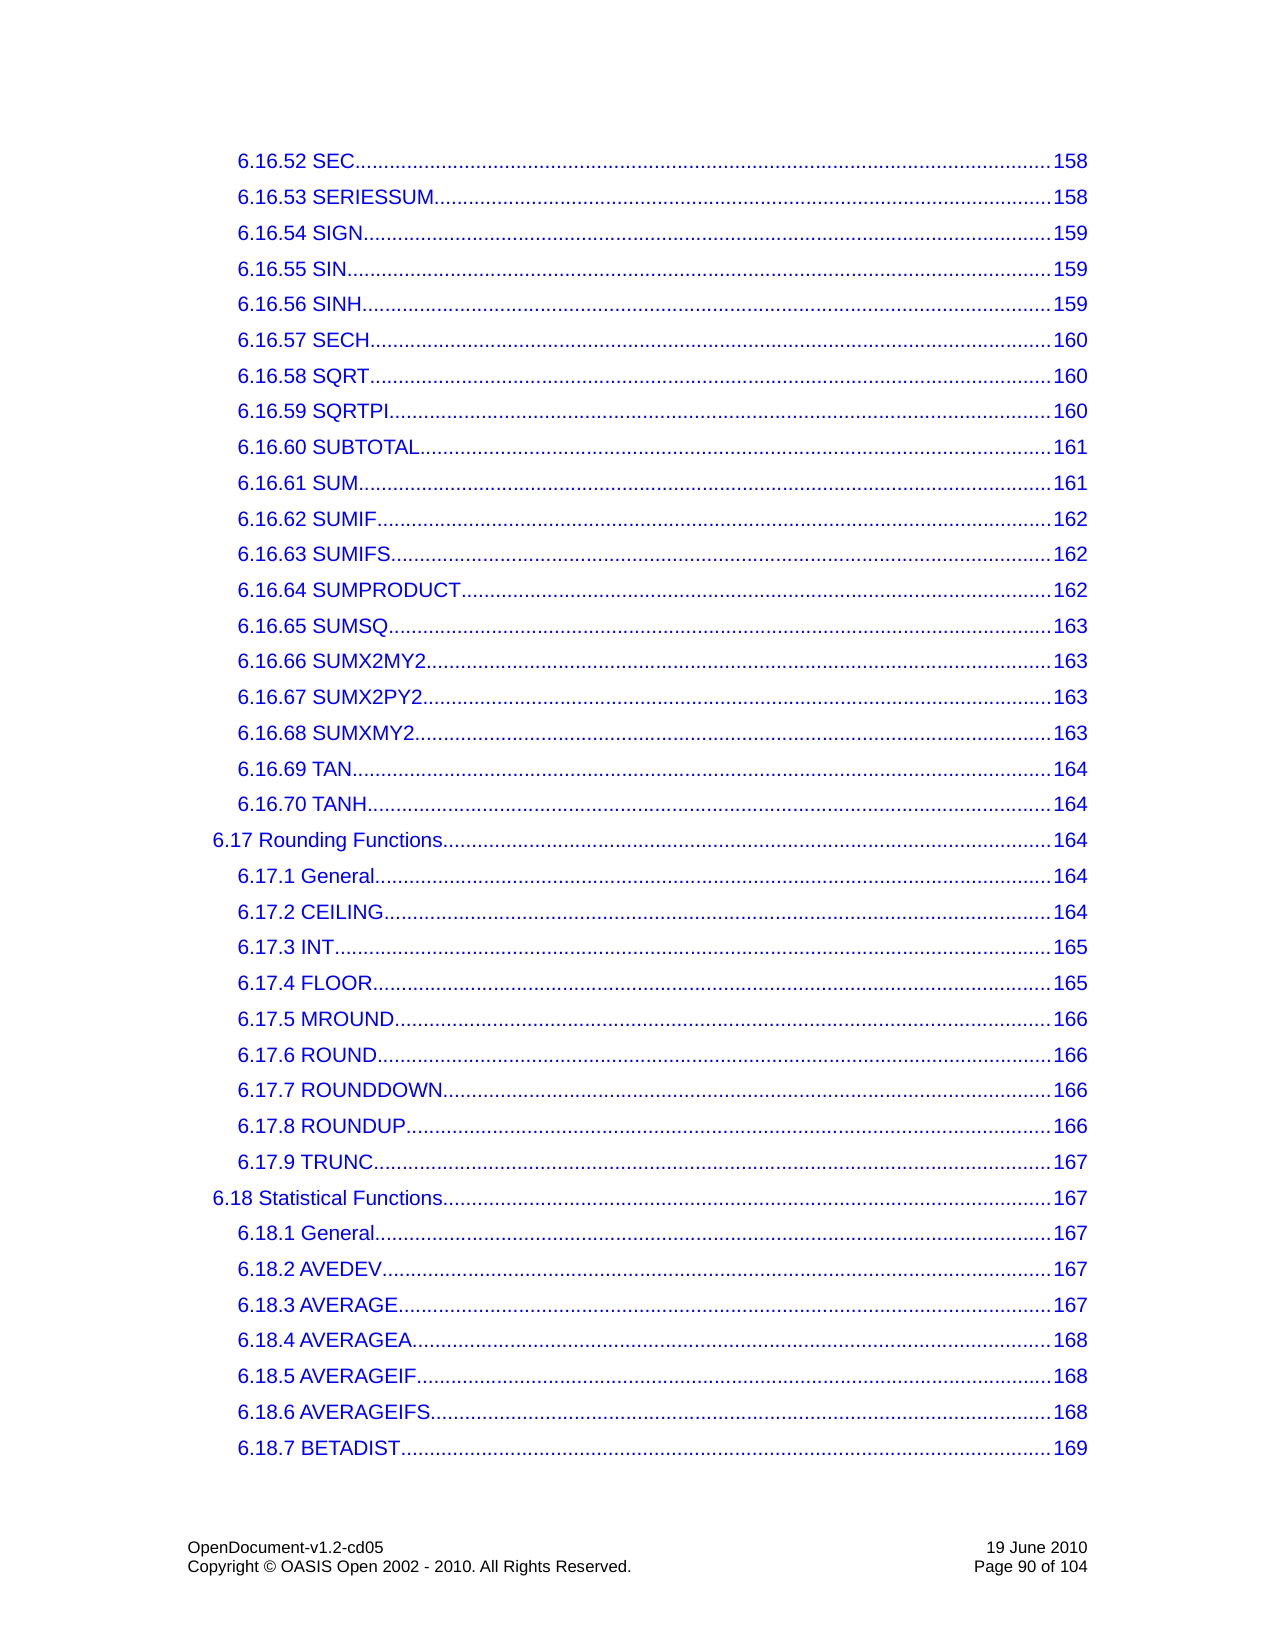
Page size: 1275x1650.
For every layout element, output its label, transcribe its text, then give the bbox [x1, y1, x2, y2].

text 6.16.70 TANH 164 [237, 793, 1088, 816]
text 6.16.60 SUBTOTAL 161 [237, 436, 1088, 459]
text 6.16.54 SIGN 159 [237, 221, 1088, 245]
text 6.17.3 INT 165 [237, 936, 1088, 959]
text 6.16.64 SUMPRODUCT 162 [237, 579, 1088, 602]
text 6.17 Rounding Functions 164 [212, 829, 1088, 852]
text 6.16.52 SEC 158 [237, 150, 1088, 173]
text 6.16.57 SECH 160 [237, 329, 1088, 352]
text 6.16.69 TAN 164 [237, 757, 1088, 781]
text 6.17.6 ROUND 166 [237, 1043, 1088, 1066]
text 6.18.3 AVERAGE 167 [237, 1293, 1088, 1317]
text 6.17.7 ROUNDDOWN 166 [237, 1079, 1088, 1102]
text 6.17.9 TRUNC 167 [237, 1150, 1088, 1174]
text 6.16.61 SUM 161 [237, 472, 1088, 495]
text 6.16.56 SINH 159 [237, 293, 1088, 316]
text 6.18.5 AVERAGEIF 168 [237, 1365, 1088, 1388]
text 6.16.67 SUMX2PY2 163 [237, 686, 1088, 709]
text 6.18.2 AVEDEV 167 [237, 1258, 1088, 1281]
text 6.16.58 SQRT 160 [237, 364, 1088, 388]
text 6.16.53 SERIESSUM 158 [237, 186, 1088, 209]
text 6.18.1 General 167 [237, 1222, 1088, 1245]
text 6.16.62 SUMIF 162 [237, 507, 1088, 531]
text 6.17.8 ROUNDUP 166 [237, 1115, 1088, 1138]
text 6.17.4 FLOOR 165 [237, 972, 1088, 995]
text 6.16.65 SUMSQ 163 [237, 614, 1088, 638]
text 6.18.7 BETADIST 169 [237, 1436, 1088, 1459]
text 6.16.59 SQRTPI 160 [237, 400, 1088, 423]
text 6.17.5 MROUND 166 [237, 1007, 1088, 1031]
text 6.18.6 AVERAGEIFS 168 [237, 1401, 1088, 1424]
text 6.18.4 AVERAGEA 168 [237, 1329, 1088, 1352]
text 6.17.2 CEILING 164 [237, 900, 1088, 923]
text 6.18 Statistical Functions 167 [212, 1186, 1088, 1209]
text 6.16.66 SUMX2MY2 163 [237, 650, 1088, 673]
text 6.16.63 SUMIFS 162 [237, 543, 1088, 566]
text 6.16.55 SIN 159 [237, 257, 1088, 280]
text 6.16.68 SUMXMY2 163 [237, 722, 1088, 745]
text 6.17.1 General 164 [237, 864, 1088, 888]
